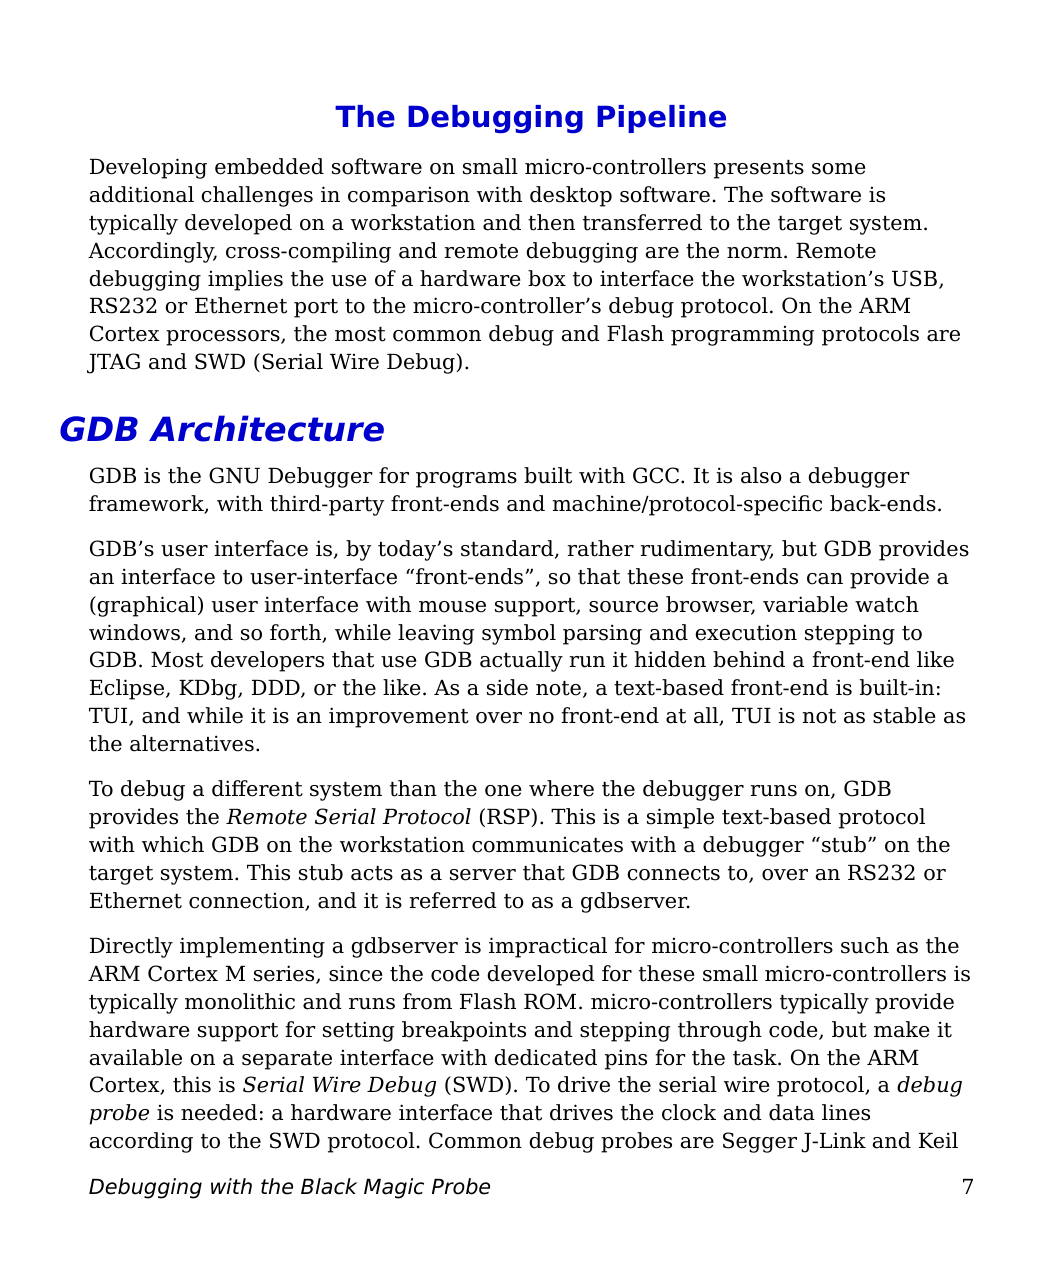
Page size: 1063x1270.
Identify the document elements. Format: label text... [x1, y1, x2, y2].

text Developing embedded software on small micro-controllers presents some additional challenges in comparison with desktop software. The software is typically developed on a workstation and then transferred to the target system. Accordingly, cross-compiling and remote debugging are the norm. Remote debugging implies the use of a hardware box to interface the workstation’s USB, RS232 or Ethernet port to the micro-controller’s debug protocol. On the ARM Cortex processors, the most common debug and Flash programming protocols are JTAG and SWD (Serial Wire Debug). [88, 155, 974, 374]
subtitle GDB Architecture [59, 410, 974, 449]
text GDB is the GNU Debugger for programs built with GCC. It is also a debugger framework, with third-party front-ends and machine/protocol-specific back-ends. [88, 464, 974, 516]
text To debug a different system than the one where the debugger runs on, GDB provides the Remote Serial Protocol (RSP). This is a simple text-based protocol with which GDB on the workstation communicates with a debugger “stub” on the target system. This stub acts as a server that GDB connects to, over an RS232 or Ethernet connection, and it is referred to as a gdbserver. [88, 777, 974, 913]
subtitle The Debugging Pipeline [88, 100, 974, 134]
text Directly implementing a gdbserver is impractical for micro-controllers such as the ARM Cortex M series, since the code developed for these small micro-controllers is typically monolithic and runs from Flash ROM. micro-controllers typically provide hardware support for setting breakpoints and stepping through code, but make it available on a separate interface with dedicated pins for the task. On the ARM Cortex, this is Serial Wire Debug (SWD). To drive the serial wire protocol, a debug probe is needed: a hardware interface that drives the clock and data lines according to the SWD protocol. Common debug probes are Segger J-Link and Keil [88, 934, 974, 1153]
text GDB’s user interface is, by today’s standard, rather rudimentary, but GDB provides an interface to user-interface “front-ends”, so that these front-ends can provide a (graphical) user interface with mouse support, source browser, variable watch windows, and so forth, while leaving symbol parsing and execution stepping to GDB. Most developers that use GDB actually run it hidden behind a front-end like Eclipse, KDbg, DDD, or the like. As a side note, a text-based front-end is built-in: TUI, and while it is an improvement over no front-end at all, TUI is not as stable as the alternatives. [88, 537, 974, 756]
